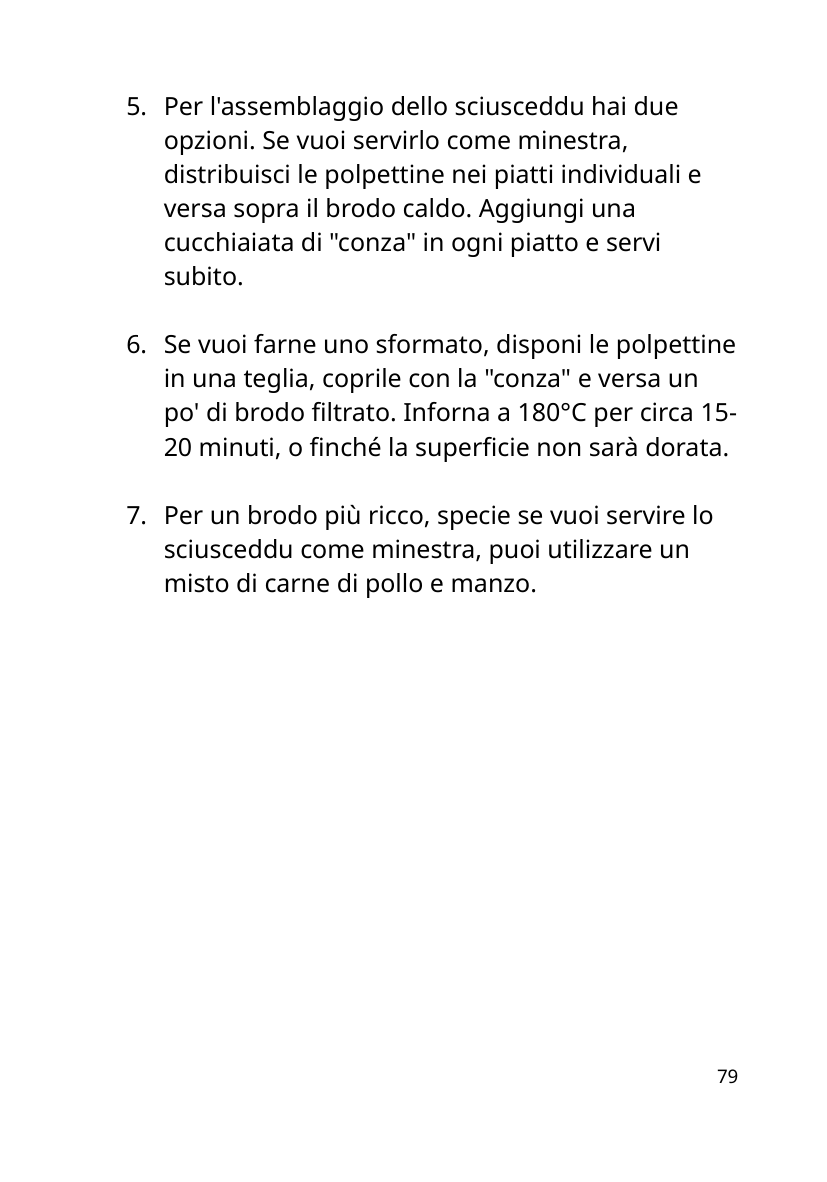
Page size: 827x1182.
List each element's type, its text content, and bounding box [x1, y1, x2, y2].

list Se vuoi farne uno sformato, disponi le polpettine in una teglia, coprile con la "conza" e versa un po' di brodo filtrato. Inforna a 180°C per circa 15-20 minuti, o finché la superficie non sarà dorata. [126, 327, 738, 463]
list Per l'assemblaggio dello sciusceddu hai due opzioni. Se vuoi servirlo come minestra, distribuisci le polpettine nei piatti individuali e versa sopra il brodo caldo. Aggiungi una cucchiaiata di "conza" in ogni piatto e servi subito. [126, 88, 738, 293]
list Per un brodo più ricco, specie se vuoi servire lo sciusceddu come minestra, puoi utilizzare un misto di carne di pollo e manzo. [126, 497, 738, 599]
